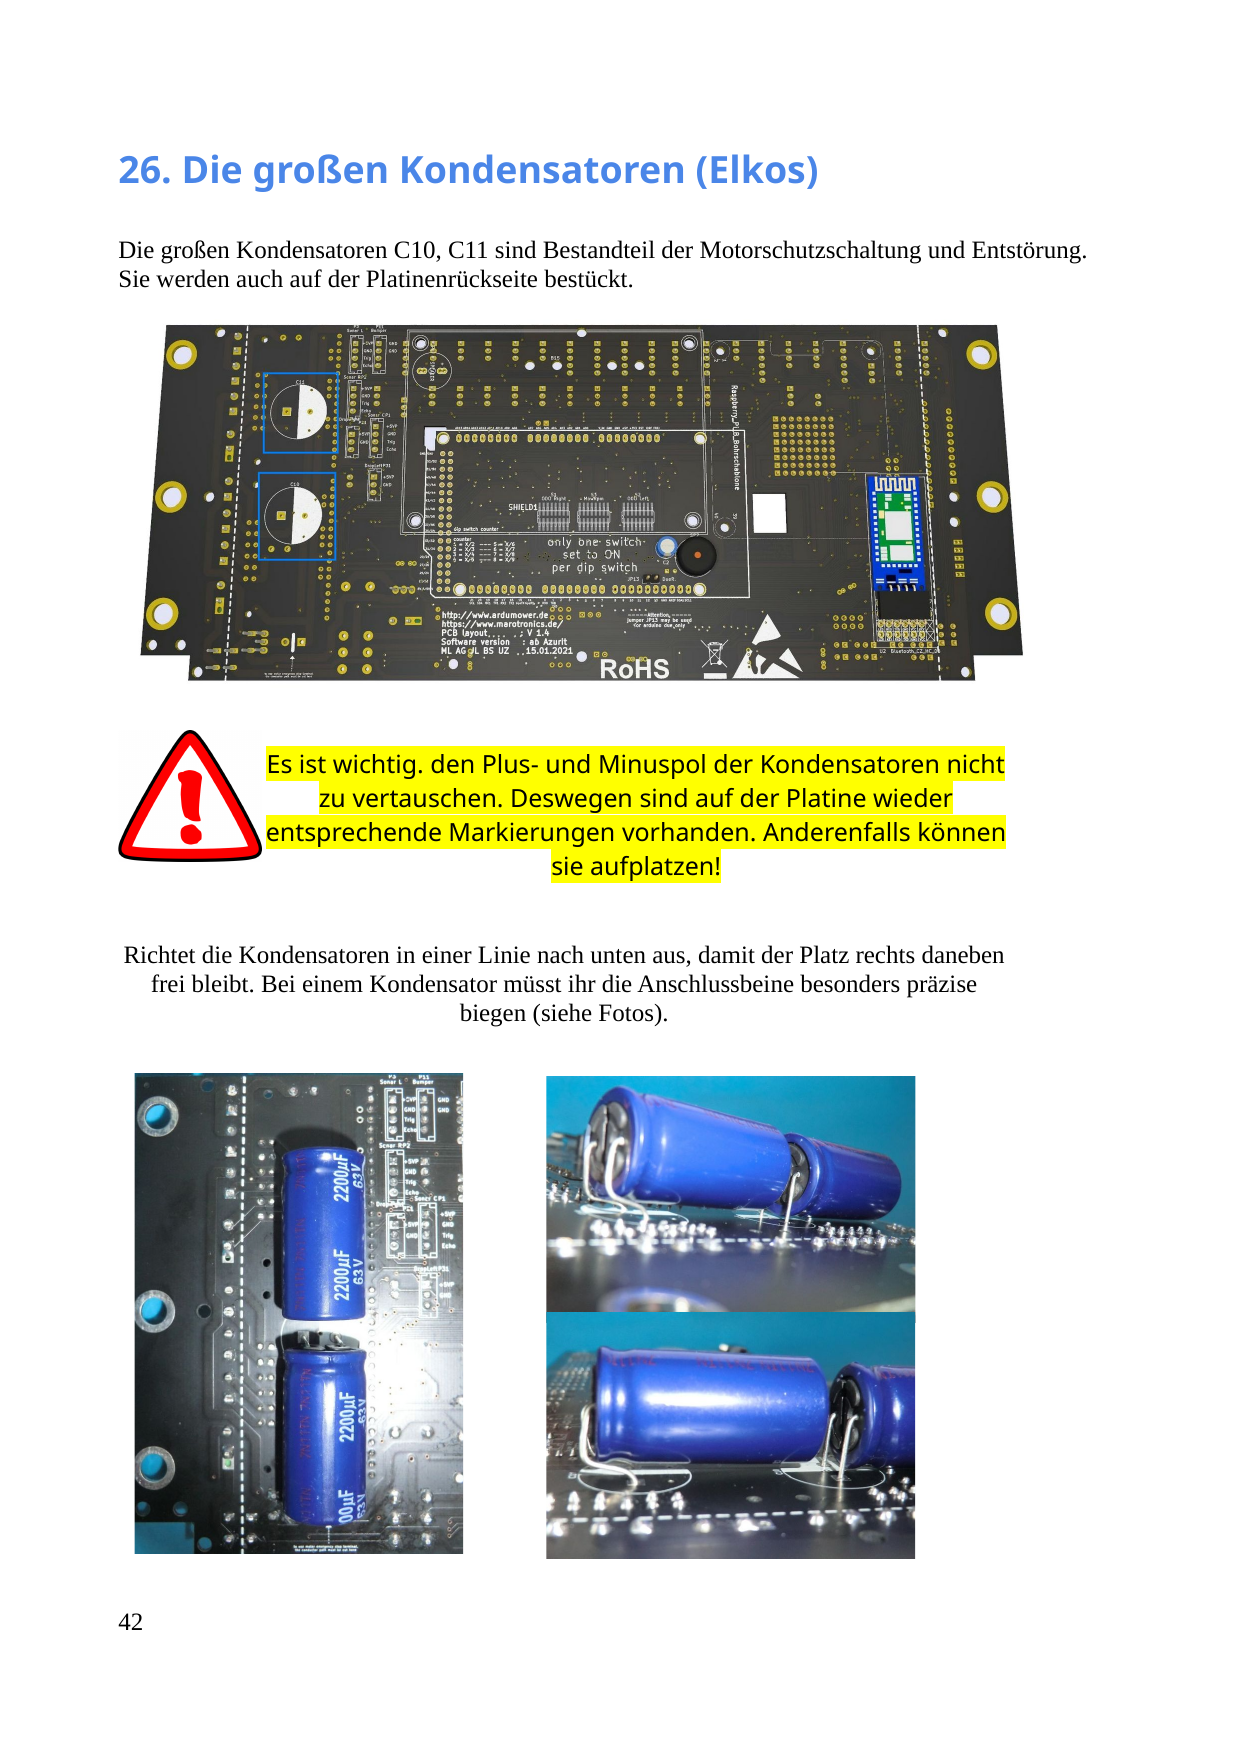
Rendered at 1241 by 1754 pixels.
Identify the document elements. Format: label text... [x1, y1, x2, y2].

text Es ist wichtig. den Plus- und Minuspol der Kondensatoren nicht zu vertauschen. Deswegen sind auf der Platine wieder entsprechende Markierungen vorhanden. Anderenfalls können sie aufplatzen! [118, 746, 1010, 883]
text Richtet die Kondensatoren in einer Linie nach unten aus, damit der Platz rechts daneben frei bleibt. Bei einem Kondensator müsst ihr die Anschlussbeine besonders präzise biegen (siehe Fotos). [118, 940, 1010, 1026]
picture [118, 730, 262, 862]
picture [546, 1076, 916, 1559]
text Die großen Kondensatoren C10, C11 sind Bestandteil der Motorschutzschaltung und Entstörung. Sie werden auch auf der Platinenrückseite bestückt. [118, 207, 1122, 293]
subtitle 26. Die großen Kondensatoren (Elkos) [118, 143, 1122, 194]
picture [134, 1073, 464, 1554]
picture [546, 1076, 595, 1084]
picture [134, 319, 1031, 692]
picture [873, 1076, 890, 1084]
